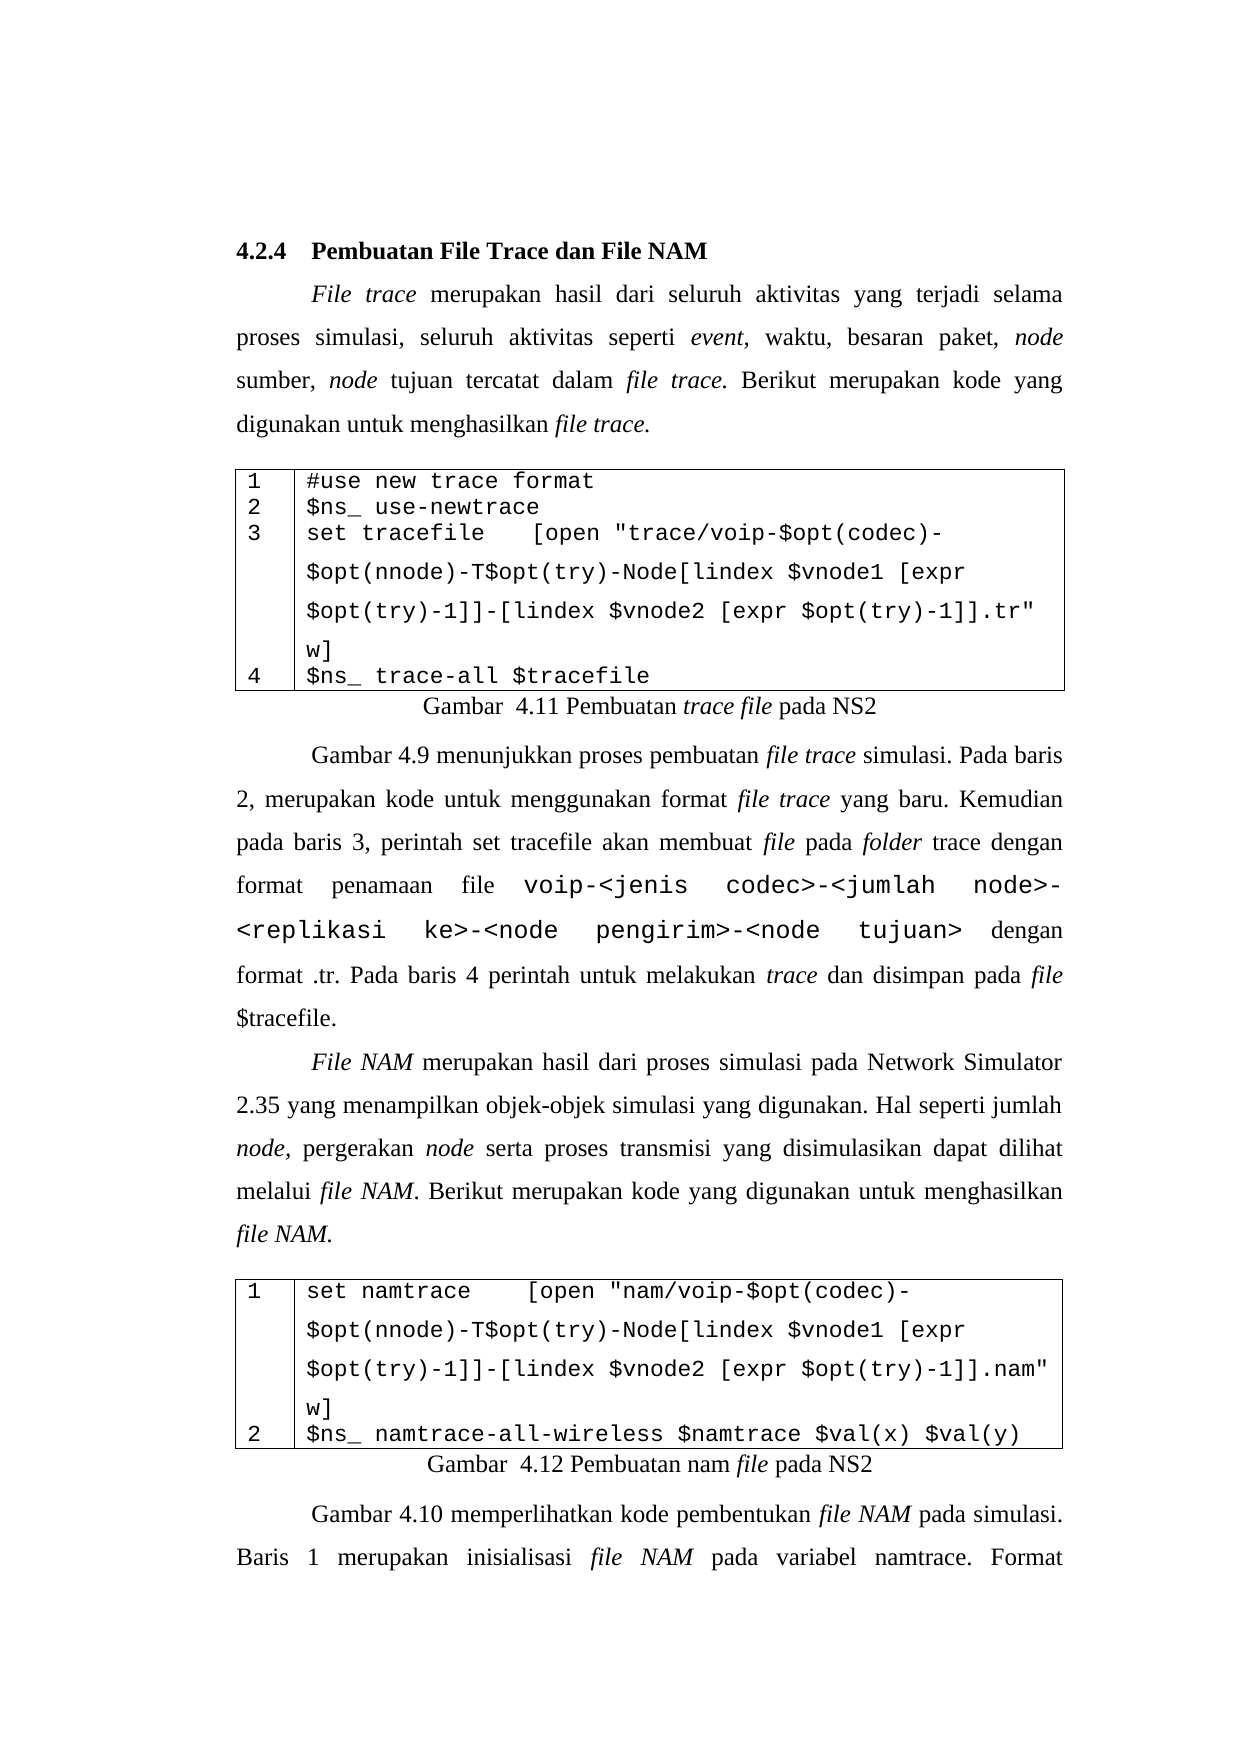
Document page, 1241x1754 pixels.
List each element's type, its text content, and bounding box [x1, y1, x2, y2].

table_header 1 [236, 470, 294, 496]
list File trace merupakan hasil dari seluruh aktivitas yang terjadi selama proses simulasi, seluruh aktivitas seperti event, waktu, besaran paket, node sumber, node tujuan tercatat dalam file trace. Berikut merupakan kode yang digunakan untuk menghasilkan file trace. [236, 279, 1063, 437]
list File NAM merupakan hasil dari proses simulasi pada Network Simulator 2.35 yang menampilkan objek-objek simulasi yang digunakan. Hal seperti jumlah node, pergerakan node serta proses transmisi yang disimulasikan dapat dilihat melalui file NAM. Berikut merupakan kode yang digunakan untuk menghasilkan file NAM. [236, 1047, 1063, 1248]
table_cell set tracefile [open "trace/voip-$opt(codec)-$opt(nnode)-T$opt(try)-Node[lindex $vnode1 [expr $opt(try)-1]]-[lindex $vnode2 [expr $opt(try)-1]].tr" w] [295, 521, 1064, 664]
list Gambar 4.10 memperlihatkan kode pembentukan file NAM pada simulasi. Baris 1 merupakan inisialisasi file NAM pada variabel namtrace. Format [236, 1499, 1063, 1571]
table_header 1 [236, 1280, 294, 1422]
table_header set namtrace [open "nam/voip-$opt(codec)-$opt(nnode)-T$opt(try)-Node[lindex $vnode1 [expr $opt(try)-1]]-[lindex $vnode2 [expr $opt(try)-1]].nam" w] [295, 1280, 1062, 1422]
list Gambar 4.9 menunjukkan proses pembuatan file trace simulasi. Pada baris 2, merupakan kode untuk menggunakan format file trace yang baru. Kemudian pada baris 3, perintah set tracefile akan membuat file pada folder trace dengan format penamaan file voip-<jenis codec>-<jumlah node>-<replikasi ke>-<node pengirim>-<node tujuan> dengan format .tr. Pada baris 4 perintah untuk melakukan trace dan disimpan pada file $tracefile. [236, 741, 1063, 1032]
table_cell $ns_ trace-all $tracefile [295, 664, 1064, 690]
table_cell $ns_ use-newtrace [295, 496, 1064, 521]
text Gambar 4.32 Pembuatan nam file pada NS2 [236, 1449, 1063, 1478]
table_header #use new trace format [295, 470, 1064, 496]
table_cell 2 [236, 1423, 294, 1448]
table_cell $ns_ namtrace-all-wireless $namtrace $val(x) $val(y) [295, 1423, 1062, 1448]
table_cell 2 [236, 496, 294, 521]
table_cell 3 [236, 521, 294, 664]
table_cell 4 [236, 664, 294, 690]
text Gambar 4.31 Pembuatan trace file pada NS2 [236, 691, 1063, 720]
subtitle Pembuatan File Trace dan File NAM [236, 236, 1063, 265]
